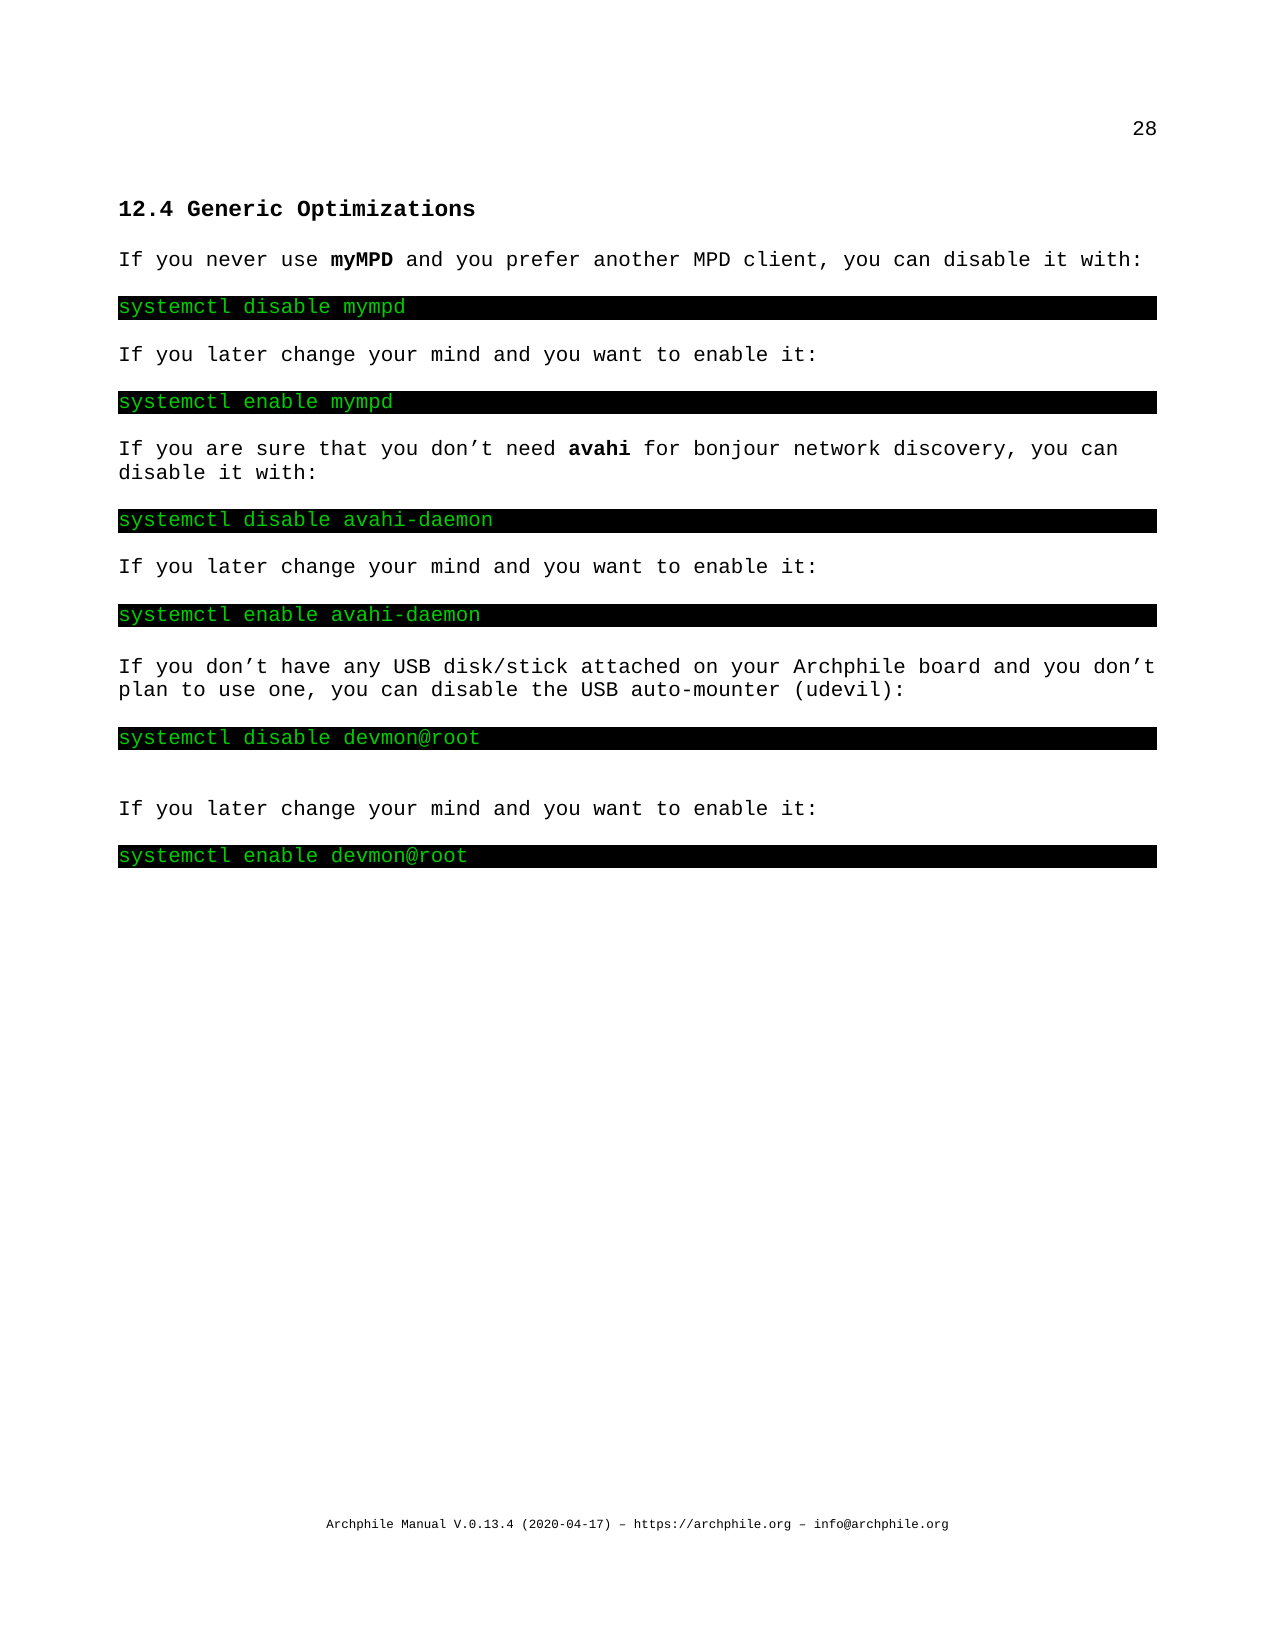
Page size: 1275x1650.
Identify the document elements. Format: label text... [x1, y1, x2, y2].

text If you later change your mind and you want to enable it: [118, 344, 1157, 367]
text If you don’t have any USB disk/stick attached on your Archphile board and you don’t plan to use one, you can disable the USB auto-mounter (udevil): [118, 656, 1157, 703]
text 12.4 Generic Optimizations [118, 197, 1157, 223]
text systemctl enable devmon@root [118, 845, 1157, 868]
text systemctl enable mympd [118, 391, 1157, 414]
text If you never use myMPD and you prefer another MPD client, you can disable it with: [118, 249, 1157, 273]
text systemctl disable mympd [118, 296, 1157, 320]
text If you later change your mind and you want to enable it: [118, 798, 1157, 821]
text systemctl disable devmon@root [118, 727, 1157, 750]
text If you are sure that you don’t need avahi for bonjour network discovery, you can disable it with: [118, 438, 1157, 486]
text If you later change your mind and you want to enable it: [118, 556, 1157, 580]
text systemctl enable avahi-daemon [118, 604, 1157, 627]
text systemctl disable avahi-daemon [118, 509, 1157, 533]
